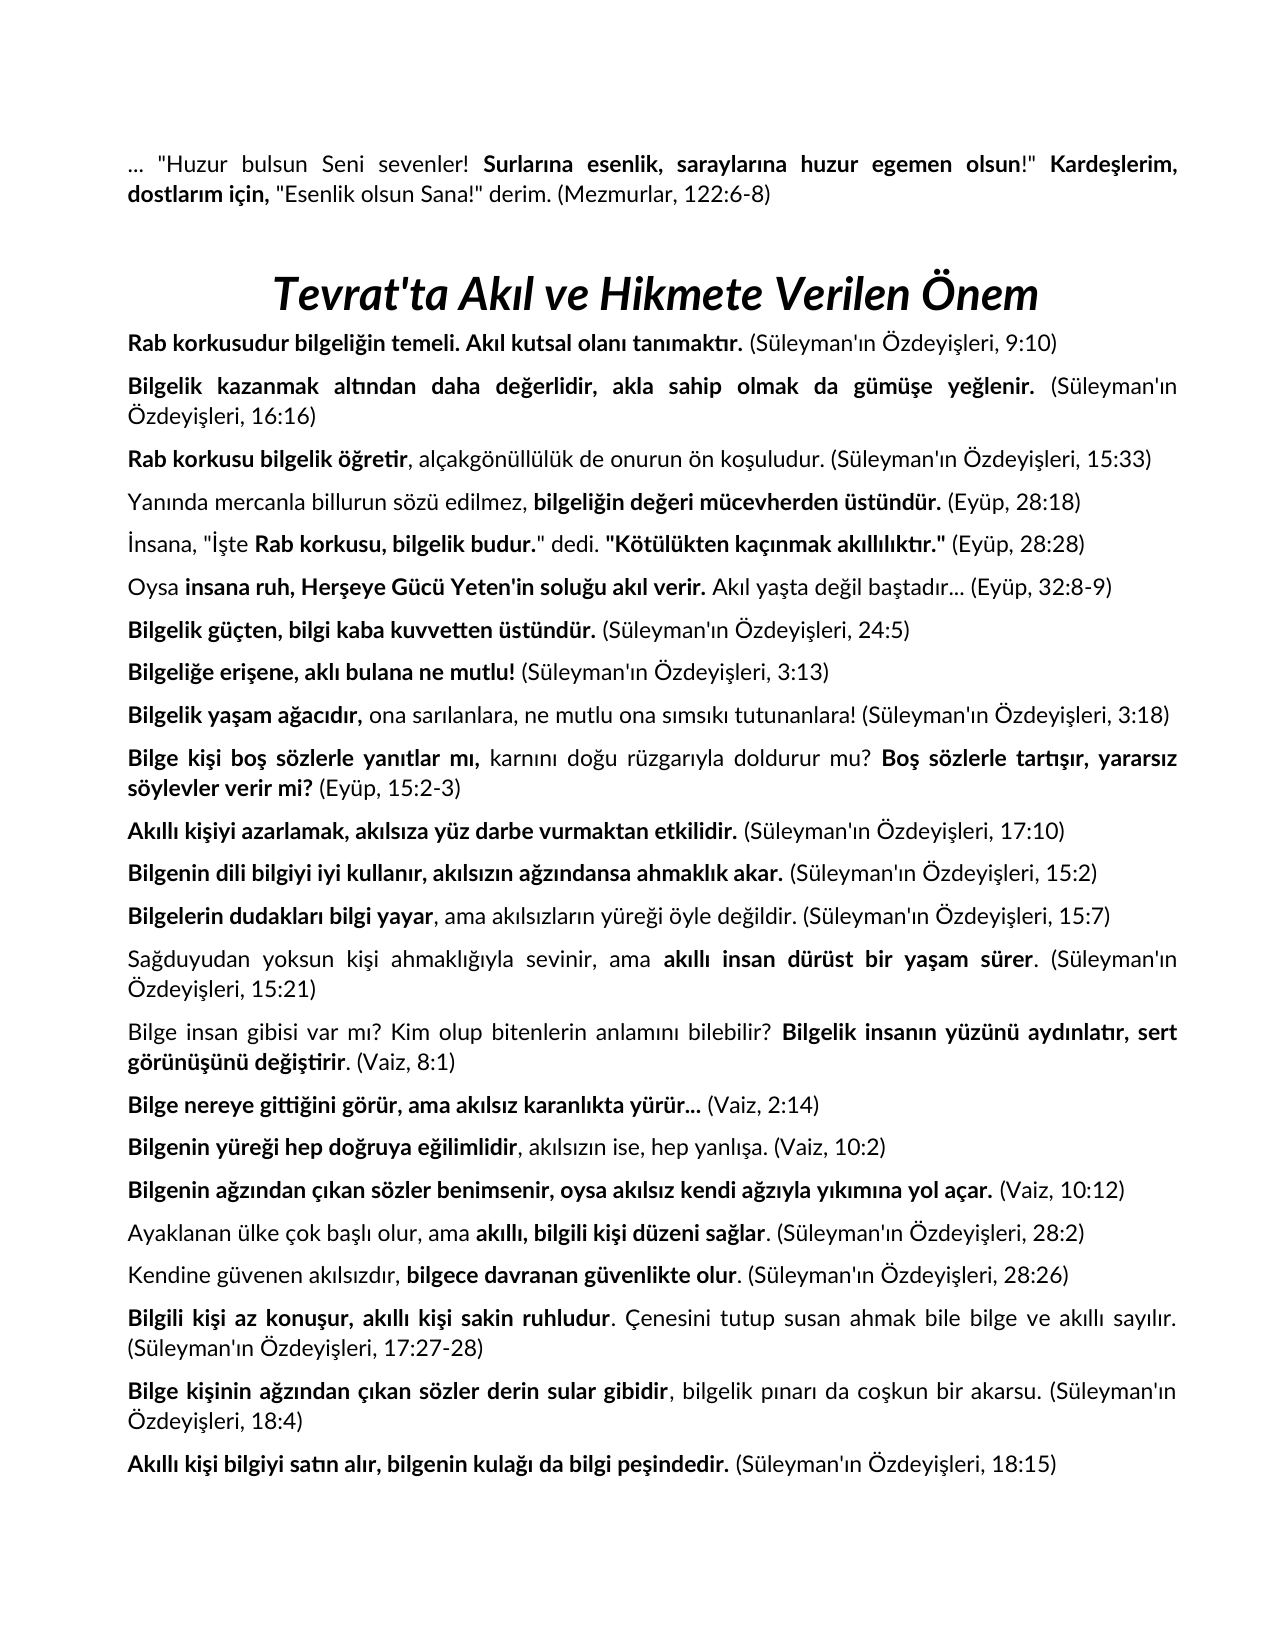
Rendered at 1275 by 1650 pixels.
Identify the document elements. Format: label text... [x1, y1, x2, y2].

text Oysa insana ruh, Herşeye Gücü Yeten'in soluğu akıl verir. Akıl yaşta değil baştadır... (Eyüp, 32:8-9) [127, 573, 1177, 600]
text Akıllı kişi bilgiyi satın alır, bilgenin kulağı da bilgi peşindedir. (Süleyman'ın Özdeyişleri, 18:15) [127, 1450, 1177, 1477]
text Bilge kişi boş sözlerle yanıtlar mı, karnını doğu rüzgarıyla doldurur mu? Boş sözlerle tartışır, yararsız söylevler verir mi? (Eyüp, 15:2-3) [127, 743, 1177, 801]
text Bilgeliğe erişene, aklı bulana ne mutlu! (Süleyman'ın Özdeyişleri, 3:13) [127, 658, 1177, 686]
text Bilgili kişi az konuşur, akıllı kişi sakin ruhludur. Çenesini tutup susan ahmak bile bilge ve akıllı sayılır. (Süleyman'ın Özdeyişleri, 17:27-28) [127, 1304, 1177, 1362]
text Rab korkusu bilgelik öğretir, alçakgönüllülük de onurun ön koşuludur. (Süleyman'ın Özdeyişleri, 15:33) [127, 444, 1177, 472]
text Akıllı kişiyi azarlamak, akılsıza yüz darbe vurmaktan etkilidir. (Süleyman'ın Özdeyişleri, 17:10) [127, 816, 1177, 844]
text Bilgelik kazanmak altından daha değerlidir, akla sahip olmak da gümüşe yeğlenir. (Süleyman'ın Özdeyişleri, 16:16) [127, 372, 1177, 429]
text Bilge insan gibisi var mı? Kim olup bitenlerin anlamını bilebilir? Bilgelik insanın yüzünü aydınlatır, sert görünüşünü değiştirir. (Vaiz, 8:1) [127, 1017, 1177, 1075]
text Bilgelik güçten, bilgi kaba kuvvetten üstündür. (Süleyman'ın Özdeyişleri, 24:5) [127, 615, 1177, 643]
text Bilgenin dili bilgiyi iyi kullanır, akılsızın ağzındansa ahmaklık akar. (Süleyman'ın Özdeyişleri, 15:2) [127, 859, 1177, 887]
text Yanında mercanla billurun sözü edilmez, bilgeliğin değeri mücevherden üstündür. (Eyüp, 28:18) [127, 487, 1177, 515]
text Ayaklanan ülke çok başlı olur, ama akıllı, bilgili kişi düzeni sağlar. (Süleyman'ın Özdeyişleri, 28:2) [127, 1218, 1177, 1246]
text İnsana, "İşte Rab korkusu, bilgelik budur." dedi. "Kötülükten kaçınmak akıllılıktır." (Eyüp, 28:28) [127, 530, 1177, 557]
text Sağduyudan yoksun kişi ahmaklığıyla sevinir, ama akıllı insan dürüst bir yaşam sürer. (Süleyman'ın Özdeyişleri, 15:21) [127, 944, 1177, 1002]
text Kendine güvenen akılsızdır, bilgece davranan güvenlikte olur. (Süleyman'ın Özdeyişleri, 28:26) [127, 1261, 1177, 1289]
text Bilgenin ağzından çıkan sözler benimsenir, oysa akılsız kendi ağzıyla yıkımına yol açar. (Vaiz, 10:12) [127, 1176, 1177, 1203]
text ... "Huzur bulsun Seni sevenler! Surlarına esenlik, saraylarına huzur egemen olsun!" Kardeşlerim, dostlarım için, "Esenlik olsun Sana!" derim. (Mezmurlar, 122:6-8) [127, 150, 1177, 208]
text Rab korkusudur bilgeliğin temeli. Akıl kutsal olanı tanımaktır. (Süleyman'ın Özdeyişleri, 9:10) [127, 329, 1177, 356]
text Bilgelerin dudakları bilgi yayar, ama akılsızların yüreği öyle değildir. (Süleyman'ın Özdeyişleri, 15:7) [127, 902, 1177, 929]
text Bilgelik yaşam ağacıdır, ona sarılanlara, ne mutlu ona sımsıkı tutunanlara! (Süleyman'ın Özdeyişleri, 3:18) [127, 701, 1177, 728]
subtitle Tevrat'ta Akıl ve Hikmete Verilen Önem [112, 266, 1200, 321]
text Bilge nereye gittiğini görür, ama akılsız karanlıkta yürür... (Vaiz, 2:14) [127, 1090, 1177, 1118]
text Bilgenin yüreği hep doğruya eğilimlidir, akılsızın ise, hep yanlışa. (Vaiz, 10:2) [127, 1133, 1177, 1161]
text Bilge kişinin ağzından çıkan sözler derin sular gibidir, bilgelik pınarı da coşkun bir akarsu. (Süleyman'ın Özdeyişleri, 18:4) [127, 1377, 1177, 1434]
